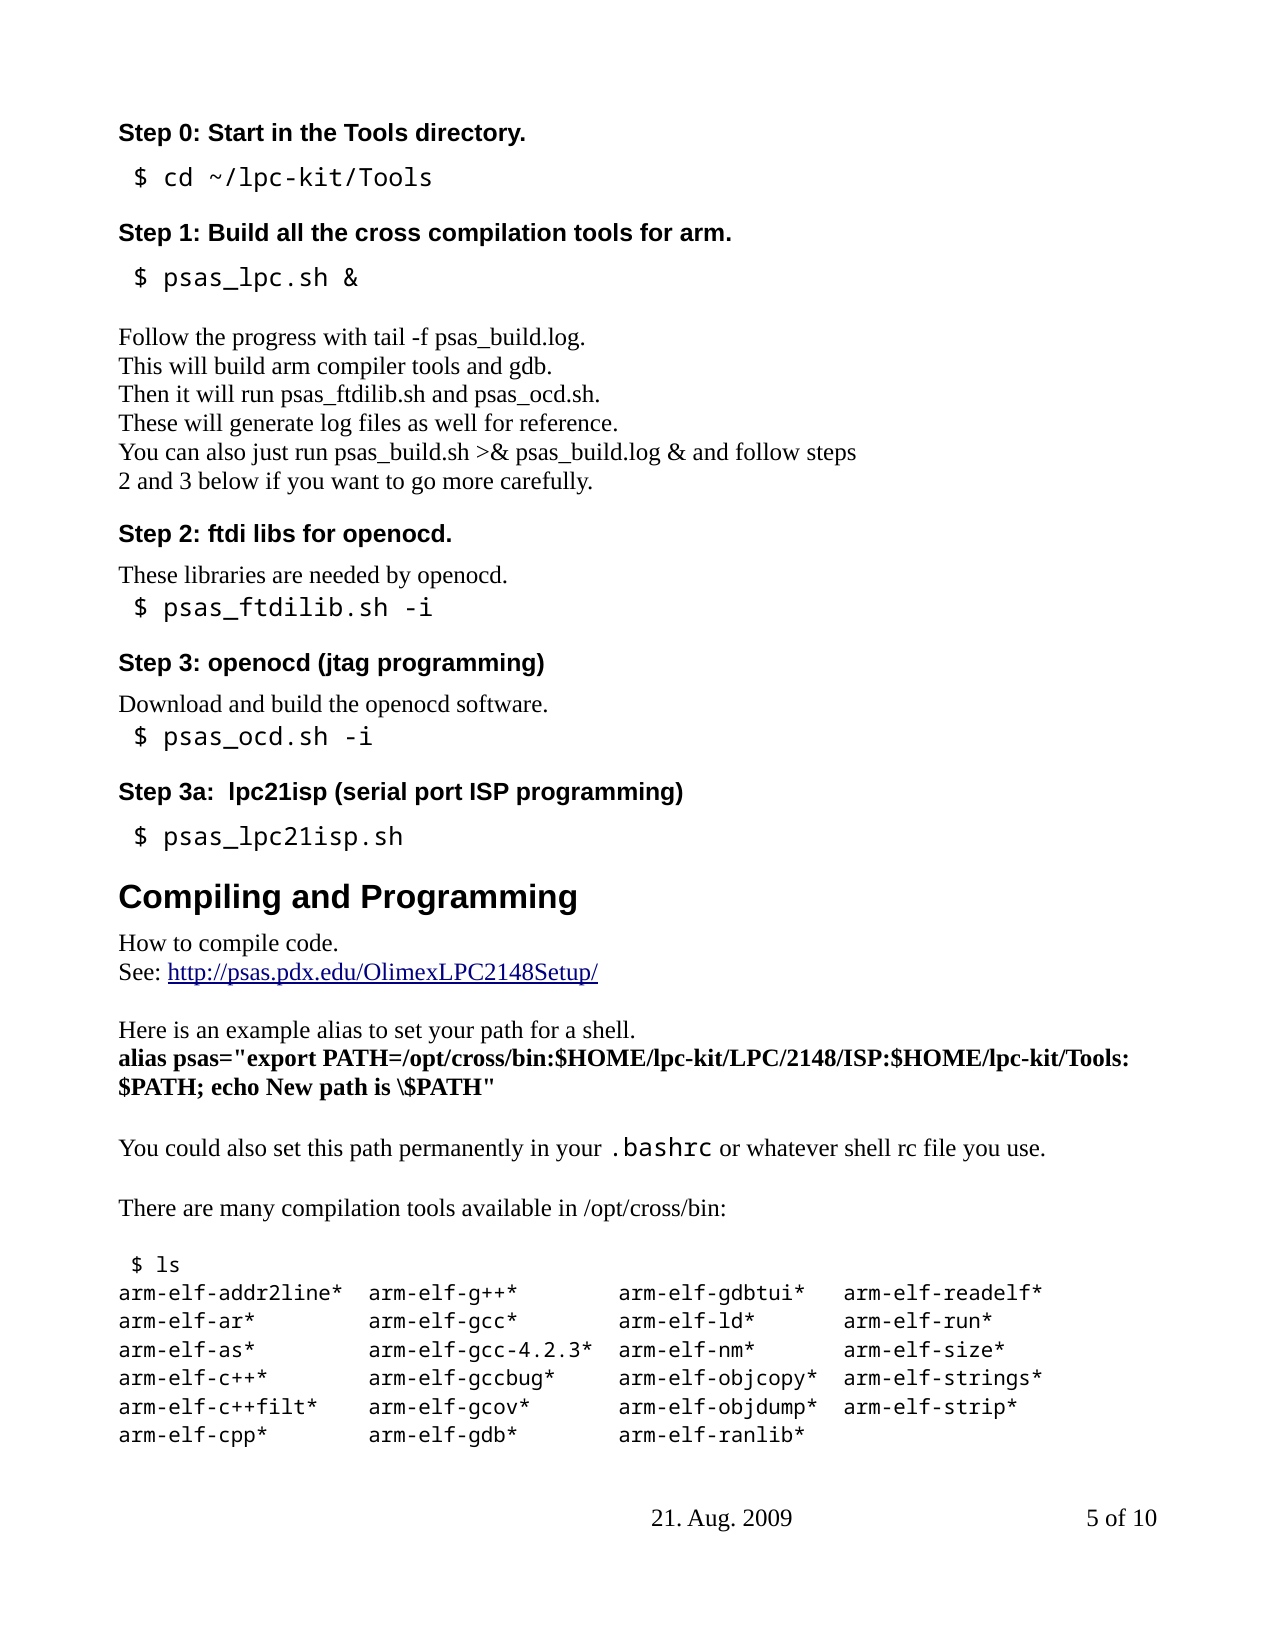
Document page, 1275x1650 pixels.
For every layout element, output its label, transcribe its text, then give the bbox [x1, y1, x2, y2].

text These libraries are needed by openocd. [118, 561, 1157, 589]
text Then it will run psas_ftdilib.sh and psas_ocd.sh. [118, 379, 1157, 408]
text You can also just run psas_build.sh >& psas_build.log & and follow steps [118, 437, 1157, 466]
text arm-elf-as* arm-elf-gcc-4.2.3* arm-elf-nm* arm-elf-size* [118, 1335, 1157, 1363]
subtitle Step 3: openocd (jtag programming) [118, 648, 1157, 677]
text Follow the progress with tail -f psas_build.log. [118, 322, 1157, 351]
text How to compile code. [118, 928, 1157, 957]
subtitle Step 1: Build all the cross compilation tools for arm. [118, 218, 1157, 247]
text You could also set this path permanently in your .bashrc or whatever shell rc file you use. [118, 1130, 1157, 1164]
text arm-elf-cpp* arm-elf-gdb* arm-elf-ranlib* [118, 1420, 1157, 1449]
text arm-elf-addr2line* arm-elf-g++* arm-elf-gdbtui* arm-elf-readelf* [118, 1278, 1157, 1307]
subtitle Step 3a: lpc21isp (serial port ISP programming) [118, 777, 1157, 806]
text 2 and 3 below if you want to go more carefully. [118, 466, 1157, 494]
text This will build arm compiler tools and gdb. [118, 351, 1157, 379]
text There are many compilation tools available in /opt/cross/bin: [118, 1193, 1157, 1221]
text $ psas_ftdilib.sh -i [118, 589, 1157, 623]
text arm-elf-ar* arm-elf-gcc* arm-elf-ld* arm-elf-run* [118, 1307, 1157, 1335]
text These will generate log files as well for reference. [118, 408, 1157, 437]
text $ cd ~/lpc-kit/Tools [118, 159, 1157, 193]
text Download and build the openocd software. [118, 689, 1157, 718]
subtitle Step 0: Start in the Tools directory. [118, 118, 1157, 147]
subtitle Step 2: ftdi libs for openocd. [118, 519, 1157, 548]
text arm-elf-c++* arm-elf-gccbug* arm-elf-objcopy* arm-elf-strings* [118, 1363, 1157, 1392]
text $ ls [118, 1250, 1157, 1278]
text Here is an example alias to set your path for a shell. [118, 1015, 1157, 1043]
subtitle Compiling and Programming [118, 877, 1157, 916]
text $ psas_ocd.sh -i [118, 718, 1157, 752]
text See: http://psas.pdx.edu/OlimexLPC2148Setup/ [118, 957, 1157, 986]
text $ psas_lpc.sh & [118, 259, 1157, 293]
text arm-elf-c++filt* arm-elf-gcov* arm-elf-objdump* arm-elf-strip* [118, 1392, 1157, 1420]
text alias psas="export PATH=/opt/cross/bin:$HOME/lpc-kit/LPC/2148/ISP:$HOME/lpc-kit/Tools:$PATH; echo New path is \$PATH" [118, 1043, 1157, 1101]
text $ psas_lpc21isp.sh [118, 818, 1157, 852]
